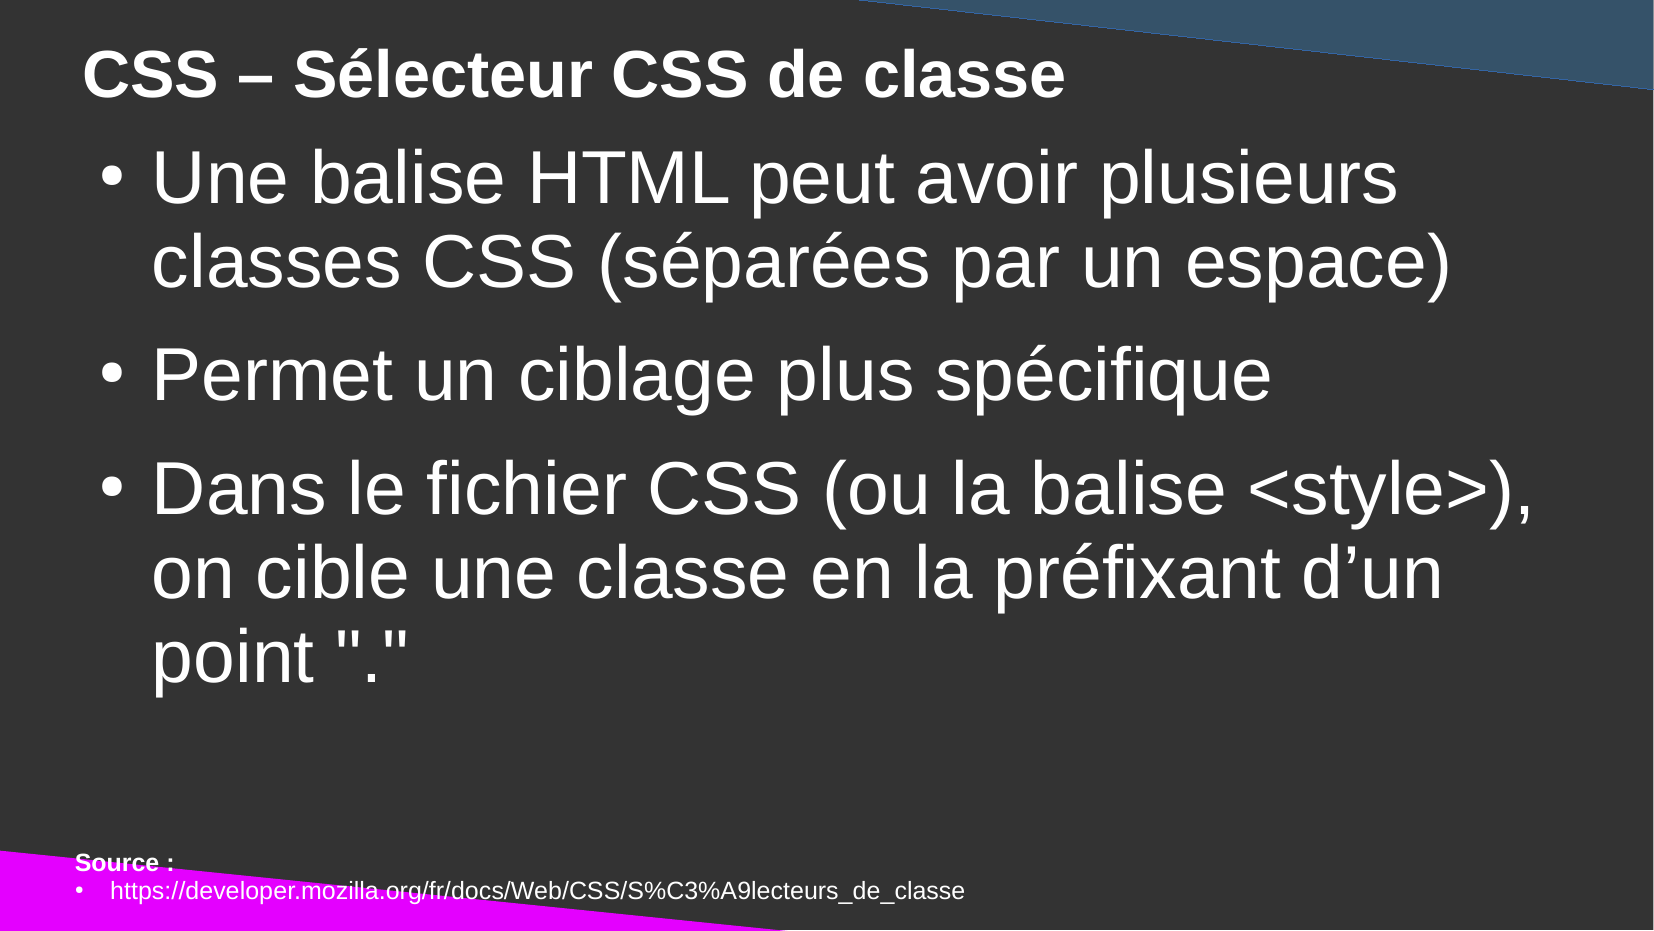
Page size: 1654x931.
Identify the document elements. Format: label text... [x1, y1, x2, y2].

text_box Source : https://developer.mozilla.org/fr/docs/Web/CSS/S%C3%A9lecteurs_de_classe [60, 841, 1546, 913]
title CSS – Sélecteur CSS de classe [82, 37, 1571, 114]
text_box [859, 0, 1654, 90]
list Une balise HTML peut avoir plusieurs classes CSS (séparées par un espace) Permet un ciblage plus spécifique Dans le fichier CSS (ou la balise <style>), on cible une classe en la préfixant d’un point "." [80, 135, 1605, 851]
text_box [0, 850, 788, 931]
